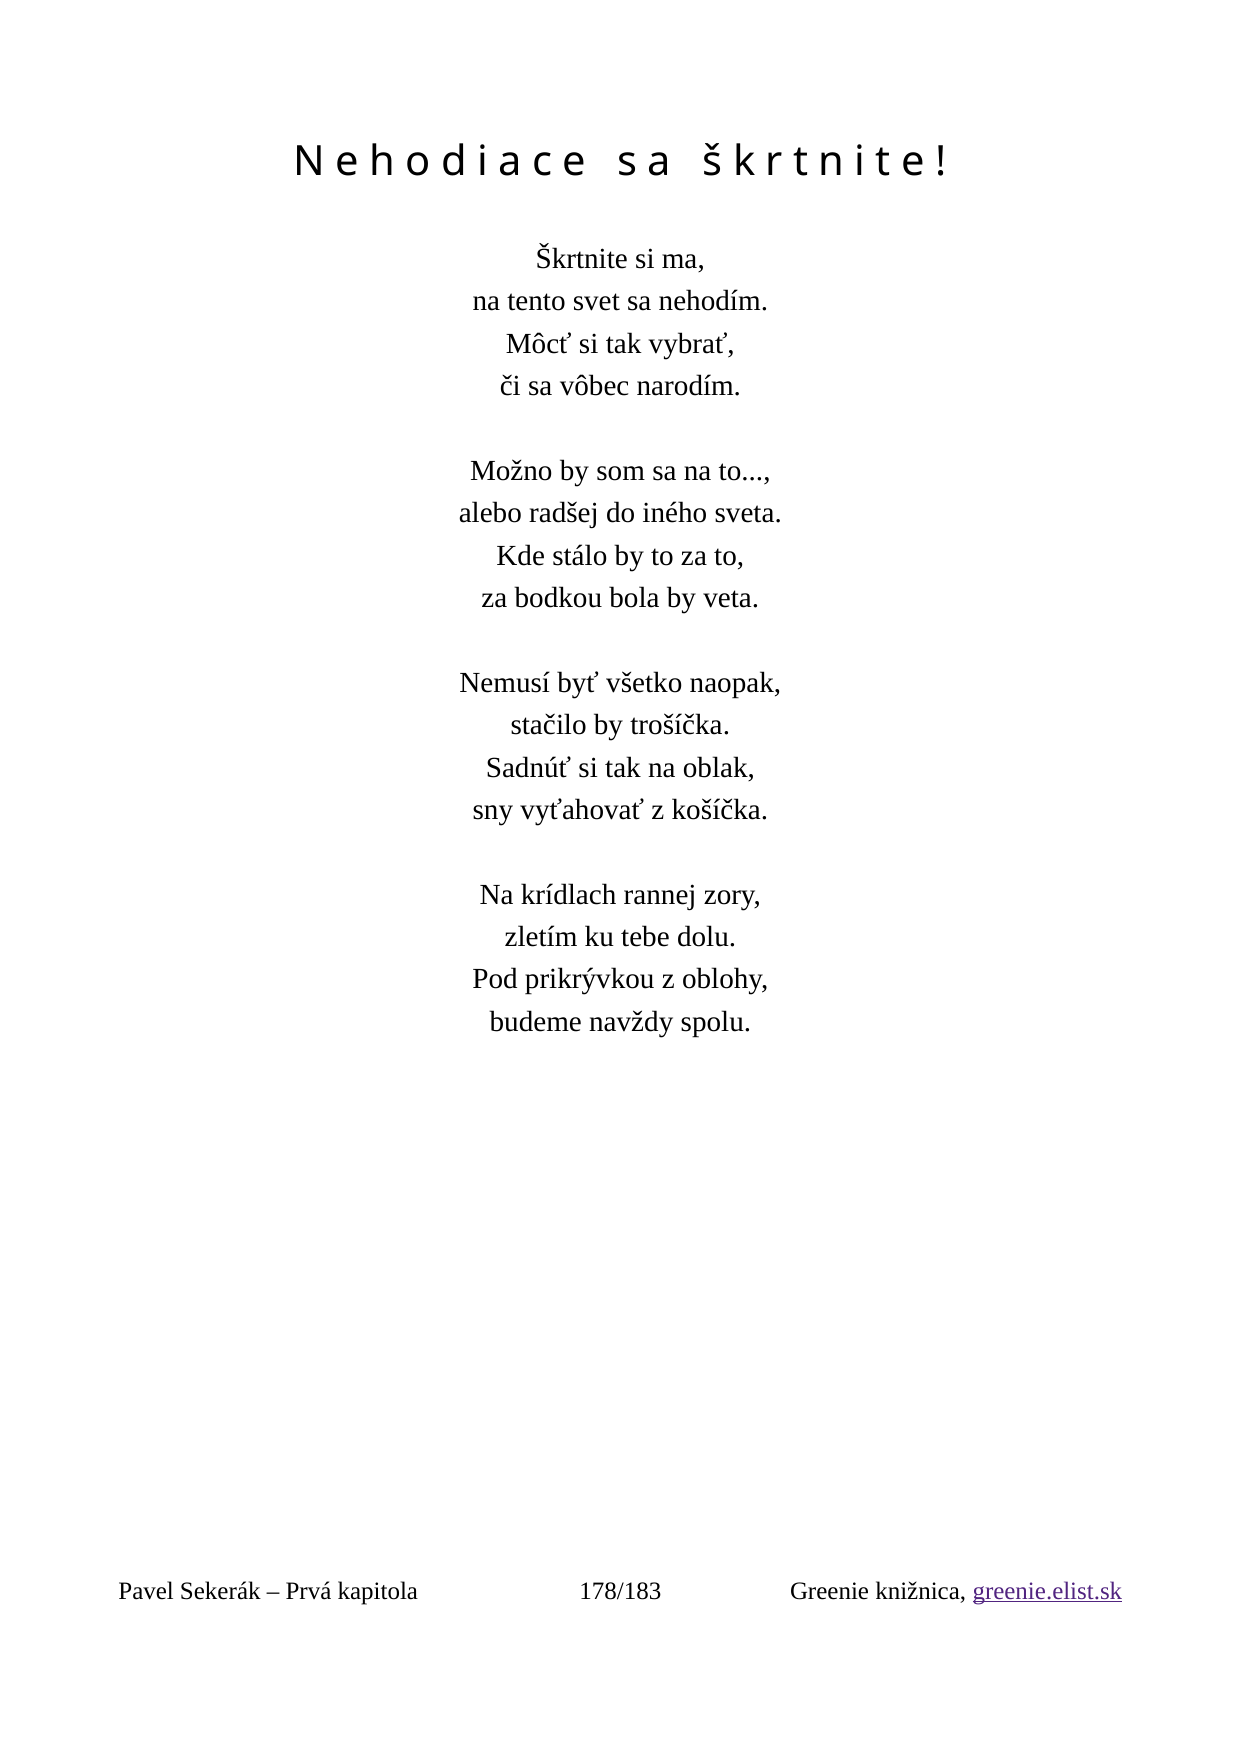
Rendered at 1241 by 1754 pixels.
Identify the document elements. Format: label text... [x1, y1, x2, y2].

text Nemusí byť všetko naopak, [106, 665, 1134, 698]
text stačilo by trošíčka. [106, 707, 1134, 741]
text Pod prikrývkou z oblohy, [106, 962, 1134, 995]
subtitle Nehodiace sa škrtnite! [106, 131, 1134, 188]
text Môcť si tak vybrať, [106, 326, 1134, 359]
text na tento svet sa nehodím. [106, 283, 1134, 317]
text Kde stálo by to za to, [106, 538, 1134, 571]
text budeme navždy spolu. [106, 1004, 1134, 1038]
text sny vyťahovať z košíčka. [106, 792, 1134, 826]
text Na krídlach rannej zory, [106, 877, 1134, 910]
text či sa vôbec narodím. [106, 368, 1134, 402]
text zletím ku tebe dolu. [106, 919, 1134, 953]
text alebo radšej do iného sveta. [106, 495, 1134, 529]
text Možno by som sa na to..., [106, 453, 1134, 486]
text Škrtnite si ma, [106, 241, 1134, 274]
text Sadnúť si tak na oblak, [106, 750, 1134, 783]
text za bodkou bola by veta. [106, 580, 1134, 614]
